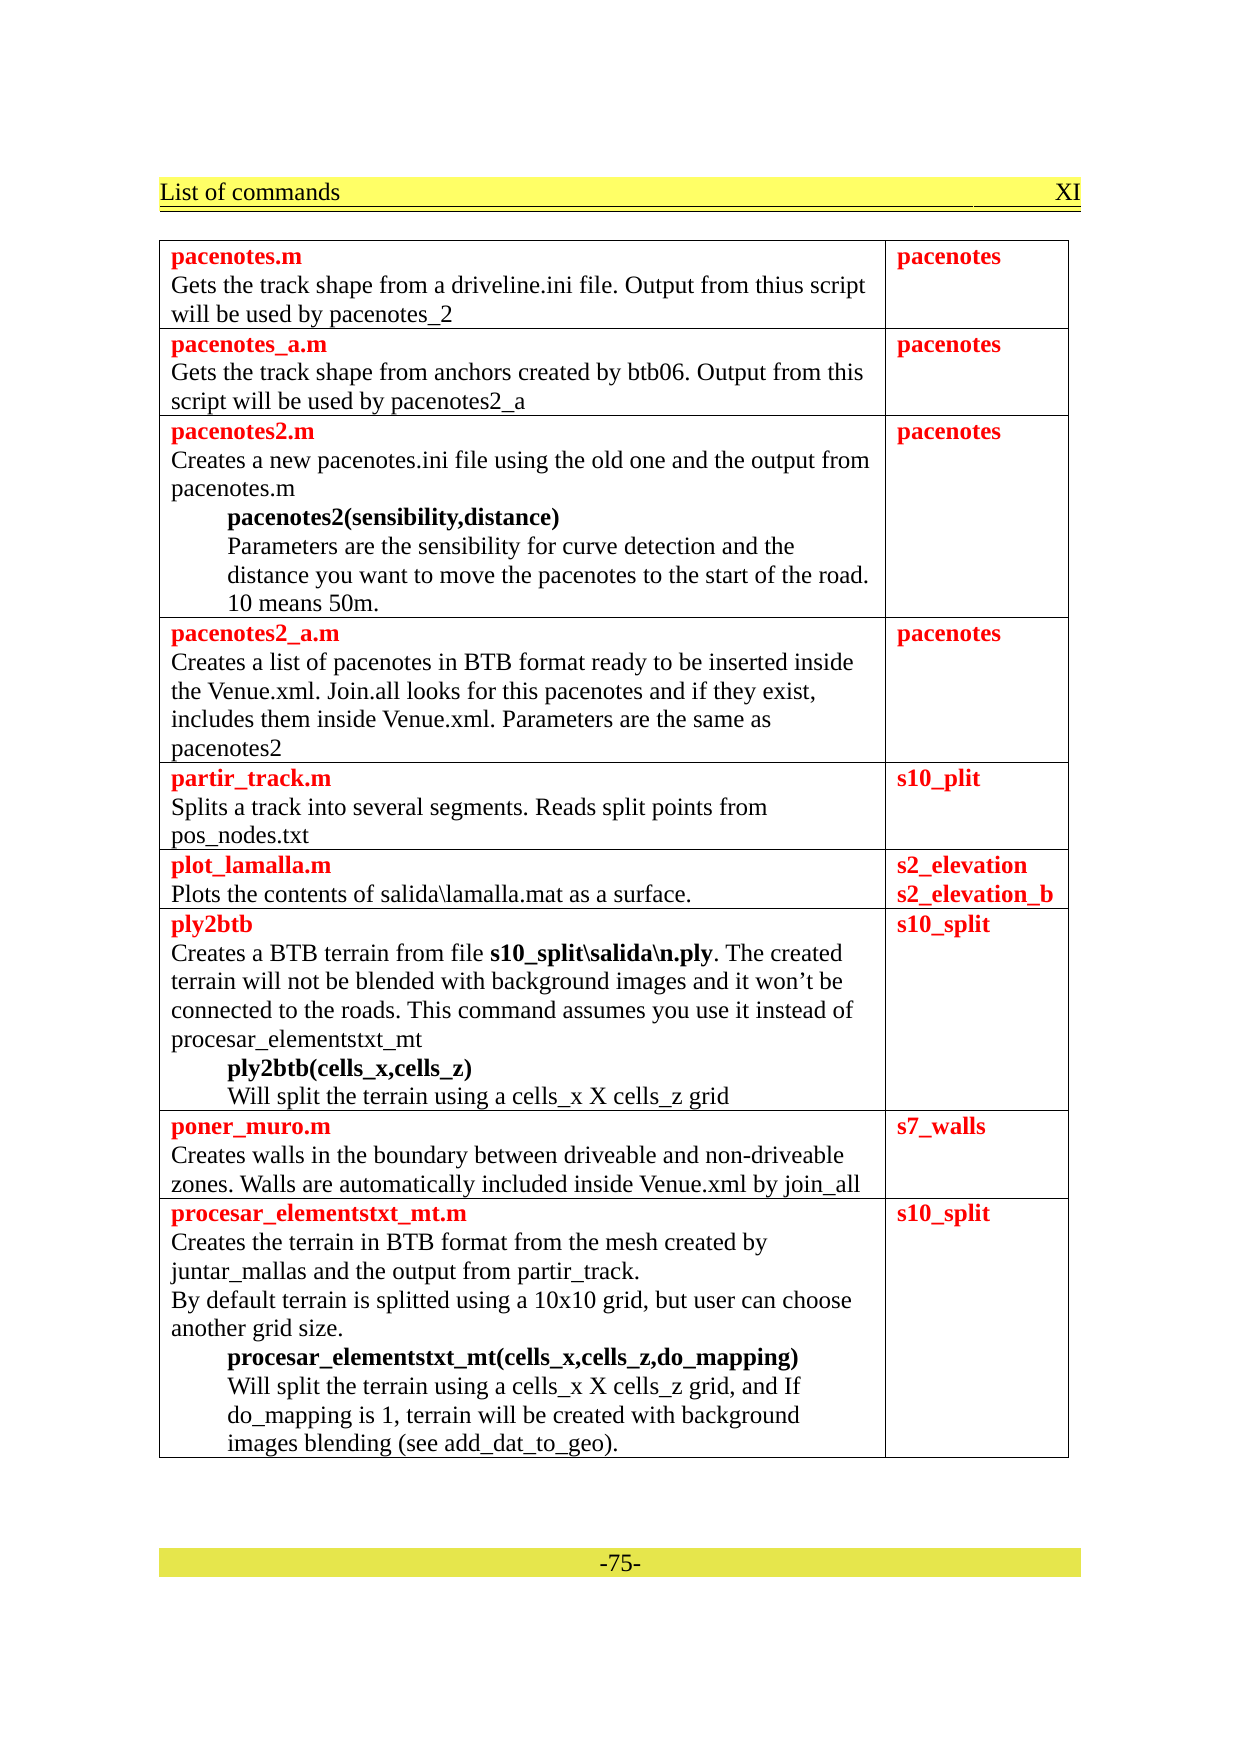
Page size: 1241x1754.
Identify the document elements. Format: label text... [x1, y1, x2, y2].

table_cell pacenotes2.m Creates a new pacenotes.ini file using the old one and the output from pacenotes.m pacenotes2(sensibility,distance) Parameters are the sensibility for curve detection and the distance you want to move the pacenotes to the start of the road. 10 means 50m. [160, 416, 885, 617]
table_cell pacenotes_a.m Gets the track shape from anchors created by btb06. Output from this script will be used by pacenotes2_a [160, 329, 885, 415]
table_cell pacenotes [886, 241, 1068, 328]
table_cell partir_track.m Splits a track into several segments. Reads split points from pos_nodes.txt [160, 763, 885, 849]
table_cell s2_elevation s2_elevation_b [886, 850, 1068, 908]
table_cell pacenotes [886, 329, 1068, 415]
table_cell pacenotes.m Gets the track shape from a driveline.ini file. Output from thius script will be used by pacenotes_2 [160, 241, 885, 328]
table_cell s10_plit [886, 763, 1068, 849]
table_cell s10_split [886, 909, 1068, 1110]
table_cell s7_walls [886, 1111, 1068, 1197]
table_cell ply2btb Creates a BTB terrain from file s10_split\salida\n.ply. The created terrain will not be blended with background images and it won’t be connected to the roads. This command assumes you use it instead of procesar_elementstxt_mt ply2btb(cells_x,cells_z) Will split the terrain using a cells_x X cells_z grid [160, 909, 885, 1110]
table_cell plot_lamalla.m Plots the contents of salida\lamalla.mat as a surface. [160, 850, 885, 908]
table_cell pacenotes [886, 416, 1068, 617]
table_cell procesar_elementstxt_mt.m Creates the terrain in BTB format from the mesh created by juntar_mallas and the output from partir_track. By default terrain is splitted using a 10x10 grid, but user can choose another grid size. procesar_elementstxt_mt(cells_x,cells_z,do_mapping) Will split the terrain using a cells_x X cells_z grid, and If do_mapping is 1, terrain will be created with background images blending (see add_dat_to_geo). [160, 1199, 885, 1457]
table_cell pacenotes2_a.m Creates a list of pacenotes in BTB format ready to be inserted inside the Venue.xml. Join.all looks for this pacenotes and if they exist, includes them inside Venue.xml. Parameters are the same as pacenotes2 [160, 618, 885, 762]
table_cell s10_split [886, 1199, 1068, 1457]
table_cell pacenotes [886, 618, 1068, 762]
table_cell poner_muro.m Creates walls in the boundary between driveable and non-driveable zones. Walls are automatically included inside Venue.xml by join_all [160, 1111, 885, 1197]
